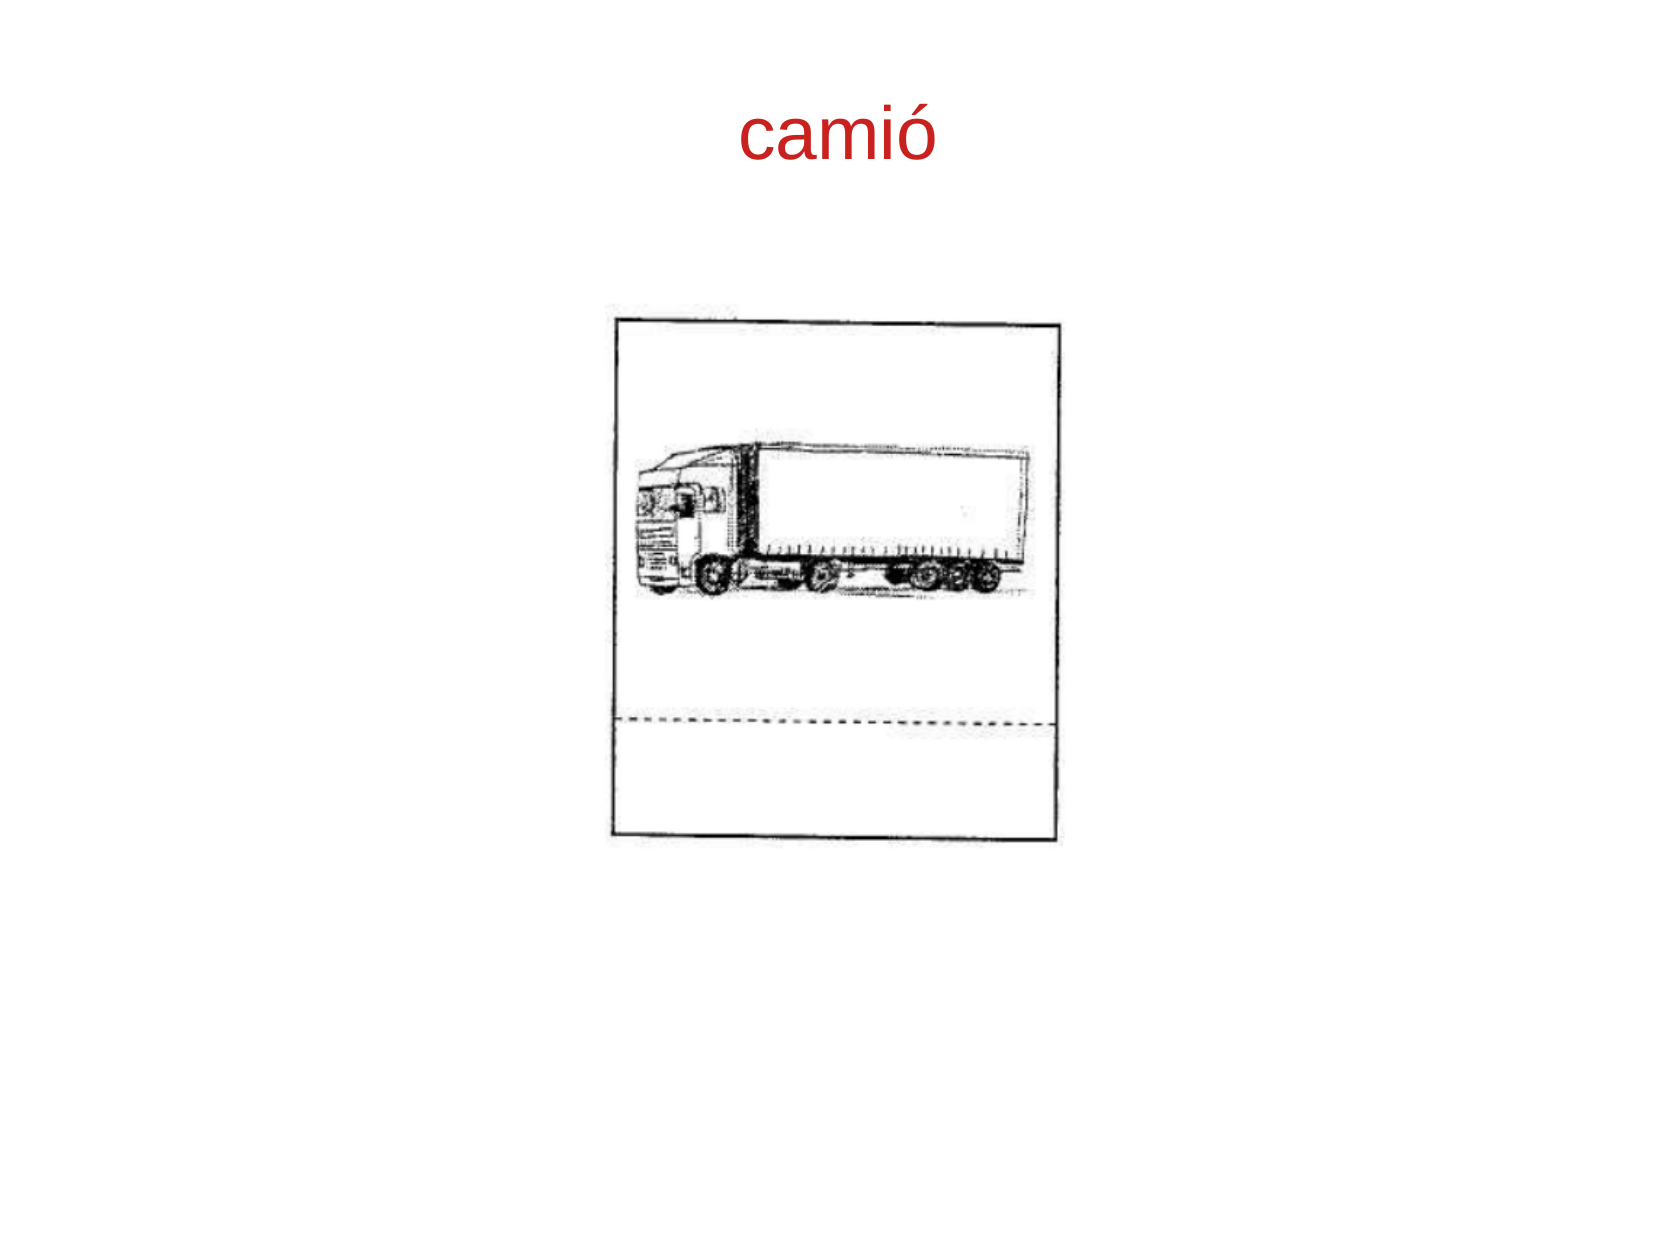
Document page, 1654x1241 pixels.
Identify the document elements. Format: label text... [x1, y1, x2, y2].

picture [581, 291, 1094, 873]
text_box camió [389, 58, 1288, 201]
